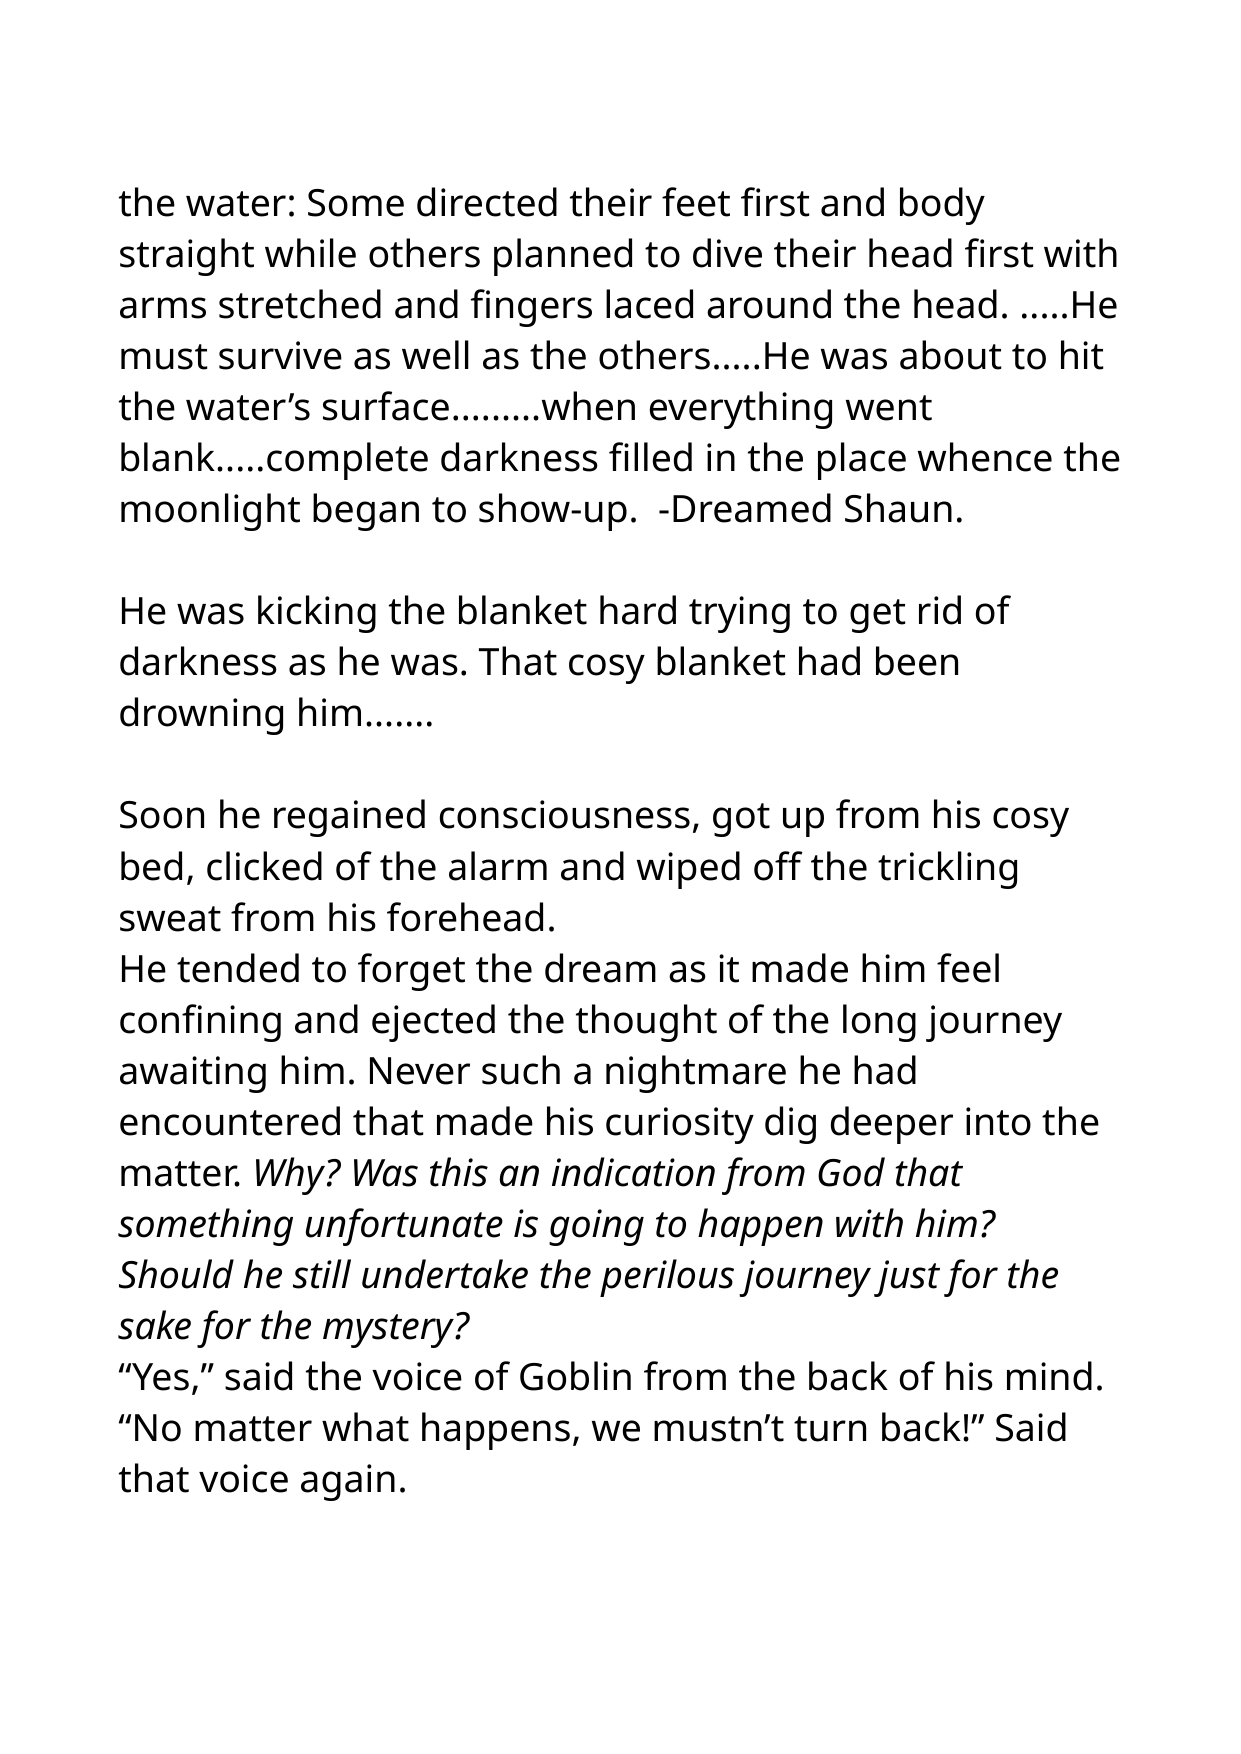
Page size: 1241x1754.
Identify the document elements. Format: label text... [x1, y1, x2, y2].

text “Yes,” said the voice of Goblin from the back of his mind. [118, 1350, 1122, 1401]
text Soon he regained consciousness, got up from his cosy bed, clicked of the alarm and wiped off the trickling sweat from his forehead. [118, 789, 1122, 942]
text “No matter what happens, we mustn’t turn back!” Said that voice again. [118, 1401, 1122, 1503]
text He tended to forget the dream as it made him feel confining and ejected the thought of the long journey awaiting him. Never such a nightmare he had encountered that made his curiosity dig deeper into the matter. Why? Was this an indication from God that something unfortunate is going to happen with him? Should he still undertake the perilous journey just for the sake for the mystery? [118, 942, 1122, 1350]
text He was kicking the blanket hard trying to get rid of darkness as he was. That cosy blanket had been drowning him....... [118, 585, 1122, 738]
text the water: Some directed their feet first and body straight while others planned to dive their head first with arms stretched and fingers laced around the head. .....He must survive as well as the others.....He was about to hit the water’s surface.........when everything went blank.....complete darkness filled in the place whence the moonlight began to show-up. -Dreamed Shaun. [118, 176, 1122, 534]
